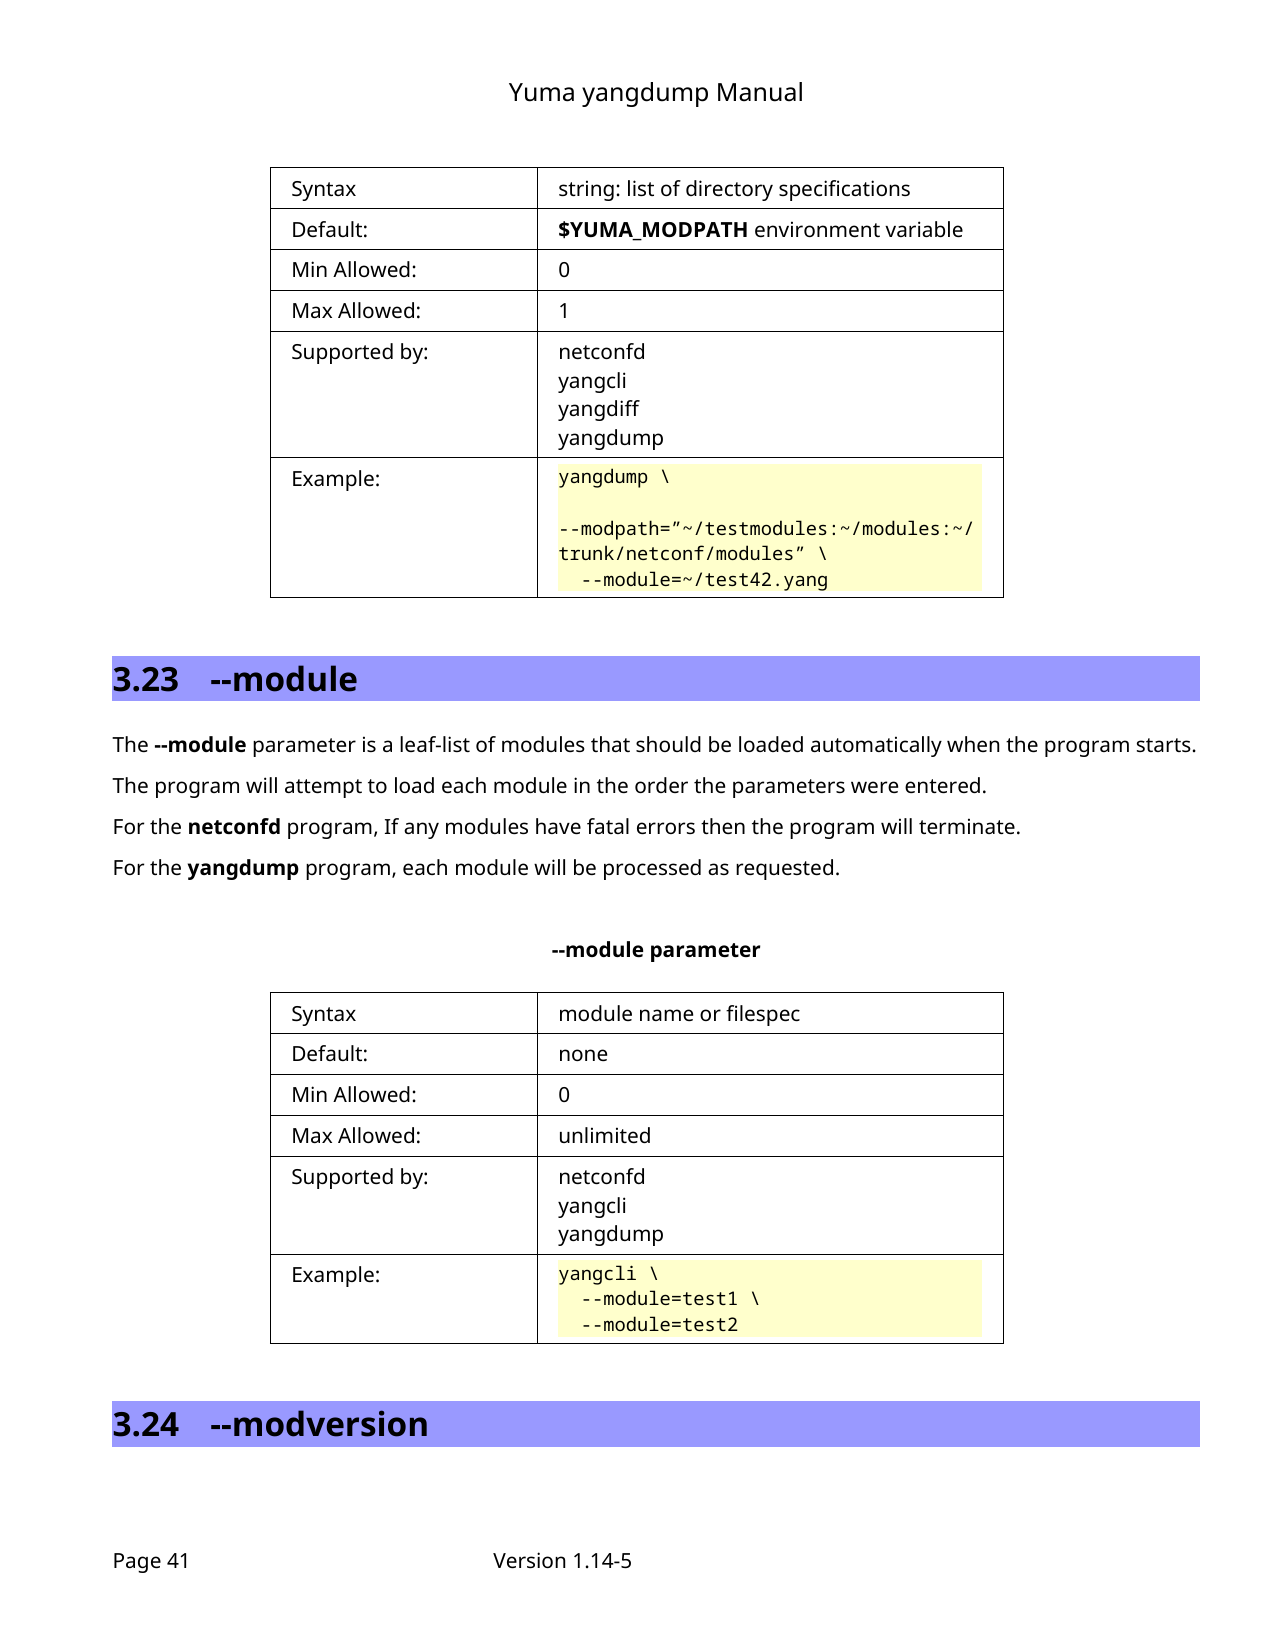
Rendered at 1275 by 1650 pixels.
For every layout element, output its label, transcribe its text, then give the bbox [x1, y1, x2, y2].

table_cell Max Allowed: [271, 1116, 537, 1156]
table_header Syntax [271, 993, 537, 1033]
text The --module parameter is a leaf-list of modules that should be loaded automatically when the program starts. [112, 730, 1200, 759]
table_cell netconfd yangcli yangdiff yangdump [538, 332, 1003, 457]
table_cell 0 [538, 250, 1003, 290]
table_cell Default: [271, 1034, 537, 1074]
subtitle --modversion [112, 1401, 1200, 1447]
table_cell yangcli \ --module=test1 \ --module=test2 [538, 1255, 1003, 1342]
table_cell Example: [271, 458, 537, 597]
table_cell Min Allowed: [271, 250, 537, 290]
text For the netconfd program, If any modules have fatal errors then the program will terminate. [112, 812, 1200, 841]
table_cell none [538, 1034, 1003, 1074]
subtitle --module parameter [127, 935, 1185, 963]
table_header Syntax [271, 168, 537, 208]
text The program will attempt to load each module in the order the parameters were entered. [112, 771, 1200, 800]
table_cell $YUMA_MODPATH environment variable [538, 209, 1003, 249]
table_cell Min Allowed: [271, 1075, 537, 1115]
table_cell 1 [538, 291, 1003, 331]
table_cell Supported by: [271, 332, 537, 457]
table_cell Example: [271, 1255, 537, 1342]
table_header string: list of directory specifications [538, 168, 1003, 208]
table_cell Default: [271, 209, 537, 249]
table_cell yangdump \ --modpath=”~/testmodules:~/modules:~/trunk/netconf/modules” \ --module=~/test42.yang [538, 458, 1003, 597]
table_cell 0 [538, 1075, 1003, 1115]
text For the yangdump program, each module will be processed as requested. [112, 853, 1200, 882]
table_cell netconfd yangcli yangdump [538, 1157, 1003, 1253]
table_cell Supported by: [271, 1157, 537, 1253]
subtitle --module [112, 656, 1200, 701]
table_cell unlimited [538, 1116, 1003, 1156]
table_header module name or filespec [538, 993, 1003, 1033]
table_cell Max Allowed: [271, 291, 537, 331]
